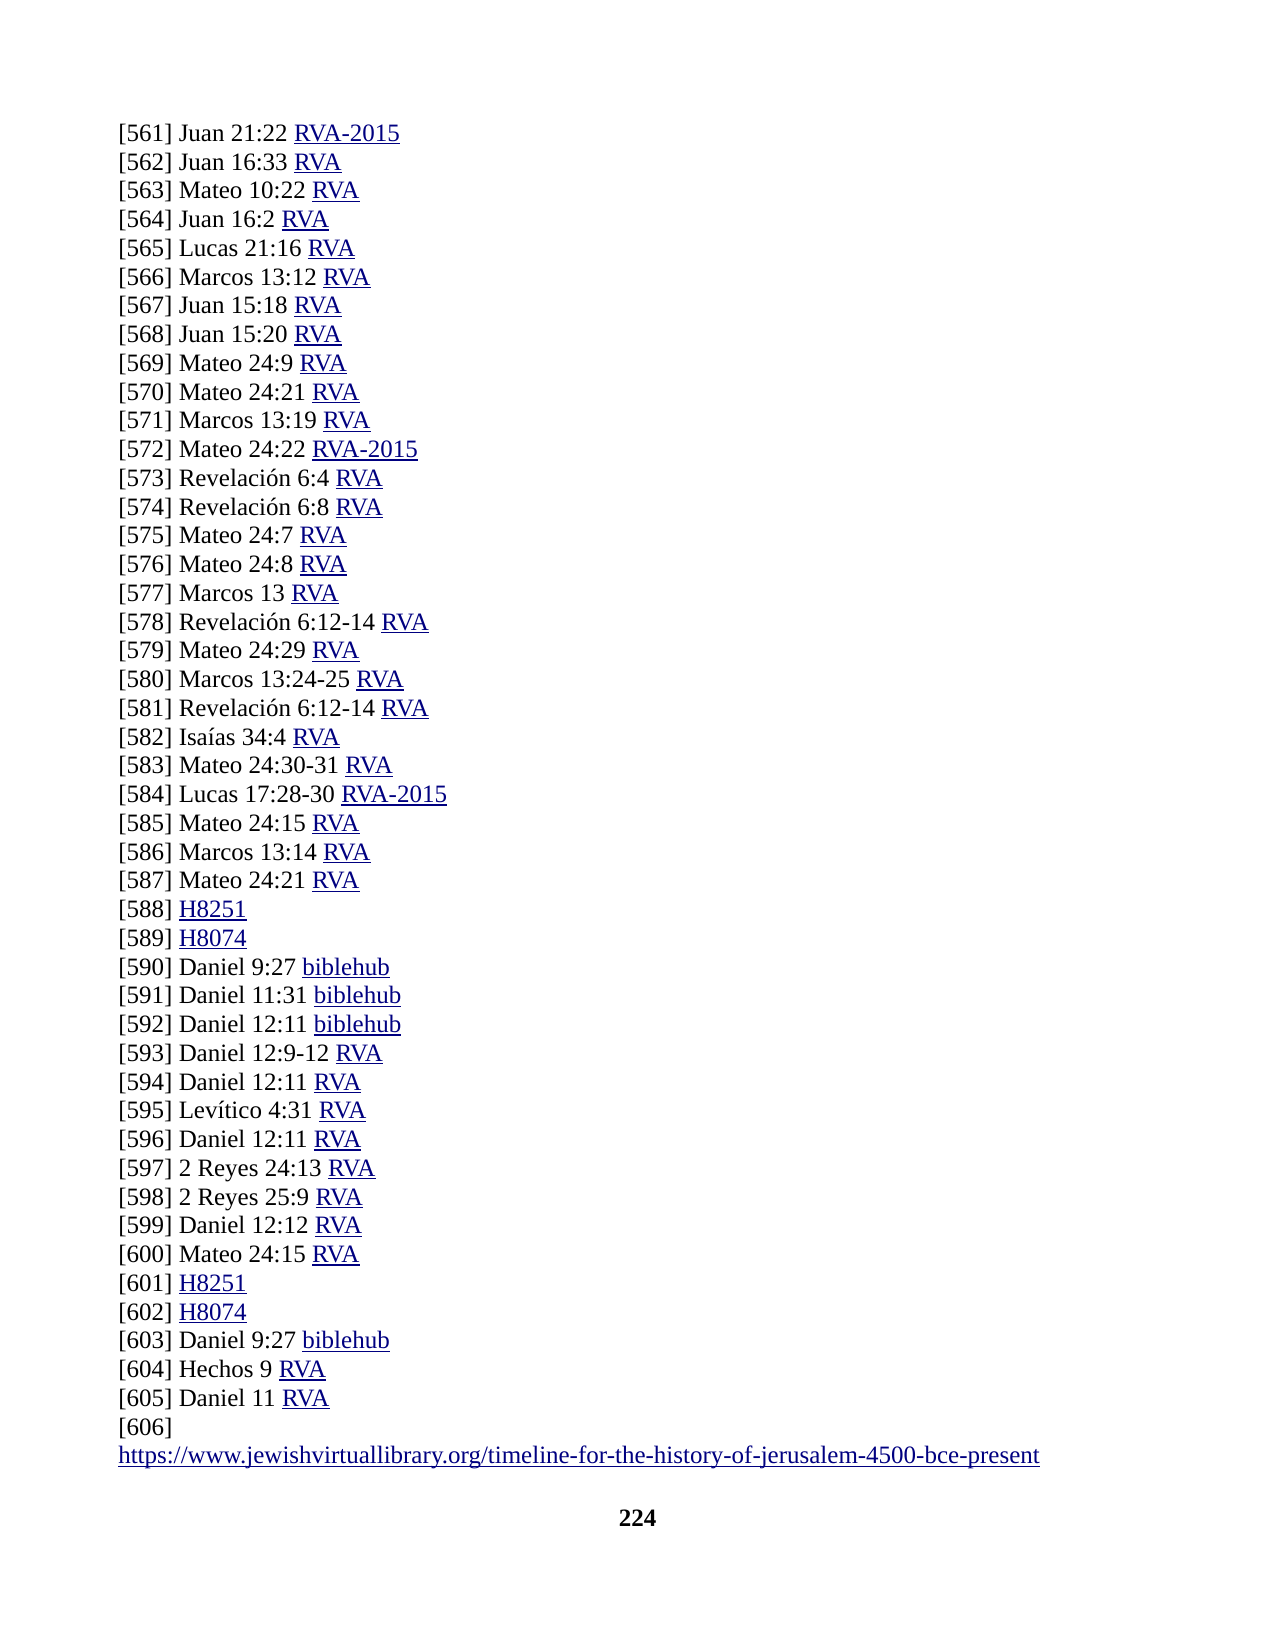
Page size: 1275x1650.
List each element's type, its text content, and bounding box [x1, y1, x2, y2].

text Isaías 34:4 RVA [118, 722, 1157, 751]
text Revelación 6:8 RVA [118, 492, 1157, 521]
text Mateo 24:22 RVA-2015 [118, 434, 1157, 463]
text Revelación 6:12-14 RVA [118, 607, 1157, 636]
text Lucas 17:28-30 RVA-2015 [118, 779, 1157, 808]
text 2 Reyes 25:9 RVA [118, 1182, 1157, 1211]
text Mateo 24:21 RVA [118, 377, 1157, 406]
text Daniel 11 RVA [118, 1383, 1157, 1412]
text H8074 [118, 1297, 1157, 1326]
text Juan 16:2 RVA [118, 204, 1157, 233]
text Juan 21:22 RVA-2015 [118, 118, 1157, 147]
text Revelación 6:12-14 RVA [118, 693, 1157, 722]
text Daniel 12:11 RVA [118, 1124, 1157, 1153]
text Marcos 13 RVA [118, 578, 1157, 607]
text H8251 [118, 894, 1157, 923]
text Revelación 6:4 RVA [118, 463, 1157, 492]
text Marcos 13:24-25 RVA [118, 664, 1157, 693]
text Hechos 9 RVA [118, 1354, 1157, 1383]
text Mateo 24:8 RVA [118, 549, 1157, 578]
text Lucas 21:16 RVA [118, 233, 1157, 262]
text Mateo 24:29 RVA [118, 636, 1157, 664]
text Mateo 10:22 RVA [118, 176, 1157, 204]
text Mateo 24:15 RVA [118, 1239, 1157, 1268]
text Juan 16:33 RVA [118, 147, 1157, 176]
text Marcos 13:14 RVA [118, 837, 1157, 866]
text Daniel 9:27 biblehub [118, 952, 1157, 981]
text H8251 [118, 1268, 1157, 1297]
text Daniel 12:9-12 RVA [118, 1038, 1157, 1067]
text Mateo 24:15 RVA [118, 808, 1157, 837]
text Daniel 12:11 biblehub [118, 1009, 1157, 1038]
text Daniel 11:31 biblehub [118, 981, 1157, 1009]
text Juan 15:18 RVA [118, 291, 1157, 319]
text Mateo 24:7 RVA [118, 521, 1157, 549]
text Daniel 12:12 RVA [118, 1211, 1157, 1239]
text H8074 [118, 923, 1157, 952]
text Juan 15:20 RVA [118, 319, 1157, 348]
text Mateo 24:21 RVA [118, 866, 1157, 894]
text Marcos 13:19 RVA [118, 406, 1157, 434]
text Marcos 13:12 RVA [118, 262, 1157, 291]
text Mateo 24:9 RVA [118, 348, 1157, 377]
text Mateo 24:30-31 RVA [118, 751, 1157, 779]
text https://www.jewishvirtuallibrary.org/timeline-for-the-history-of-jerusalem-4500-bce-present [118, 1441, 1157, 1469]
text Daniel 9:27 biblehub [118, 1326, 1157, 1354]
text 2 Reyes 24:13 RVA [118, 1153, 1157, 1182]
text Levítico 4:31 RVA [118, 1096, 1157, 1124]
text Daniel 12:11 RVA [118, 1067, 1157, 1096]
